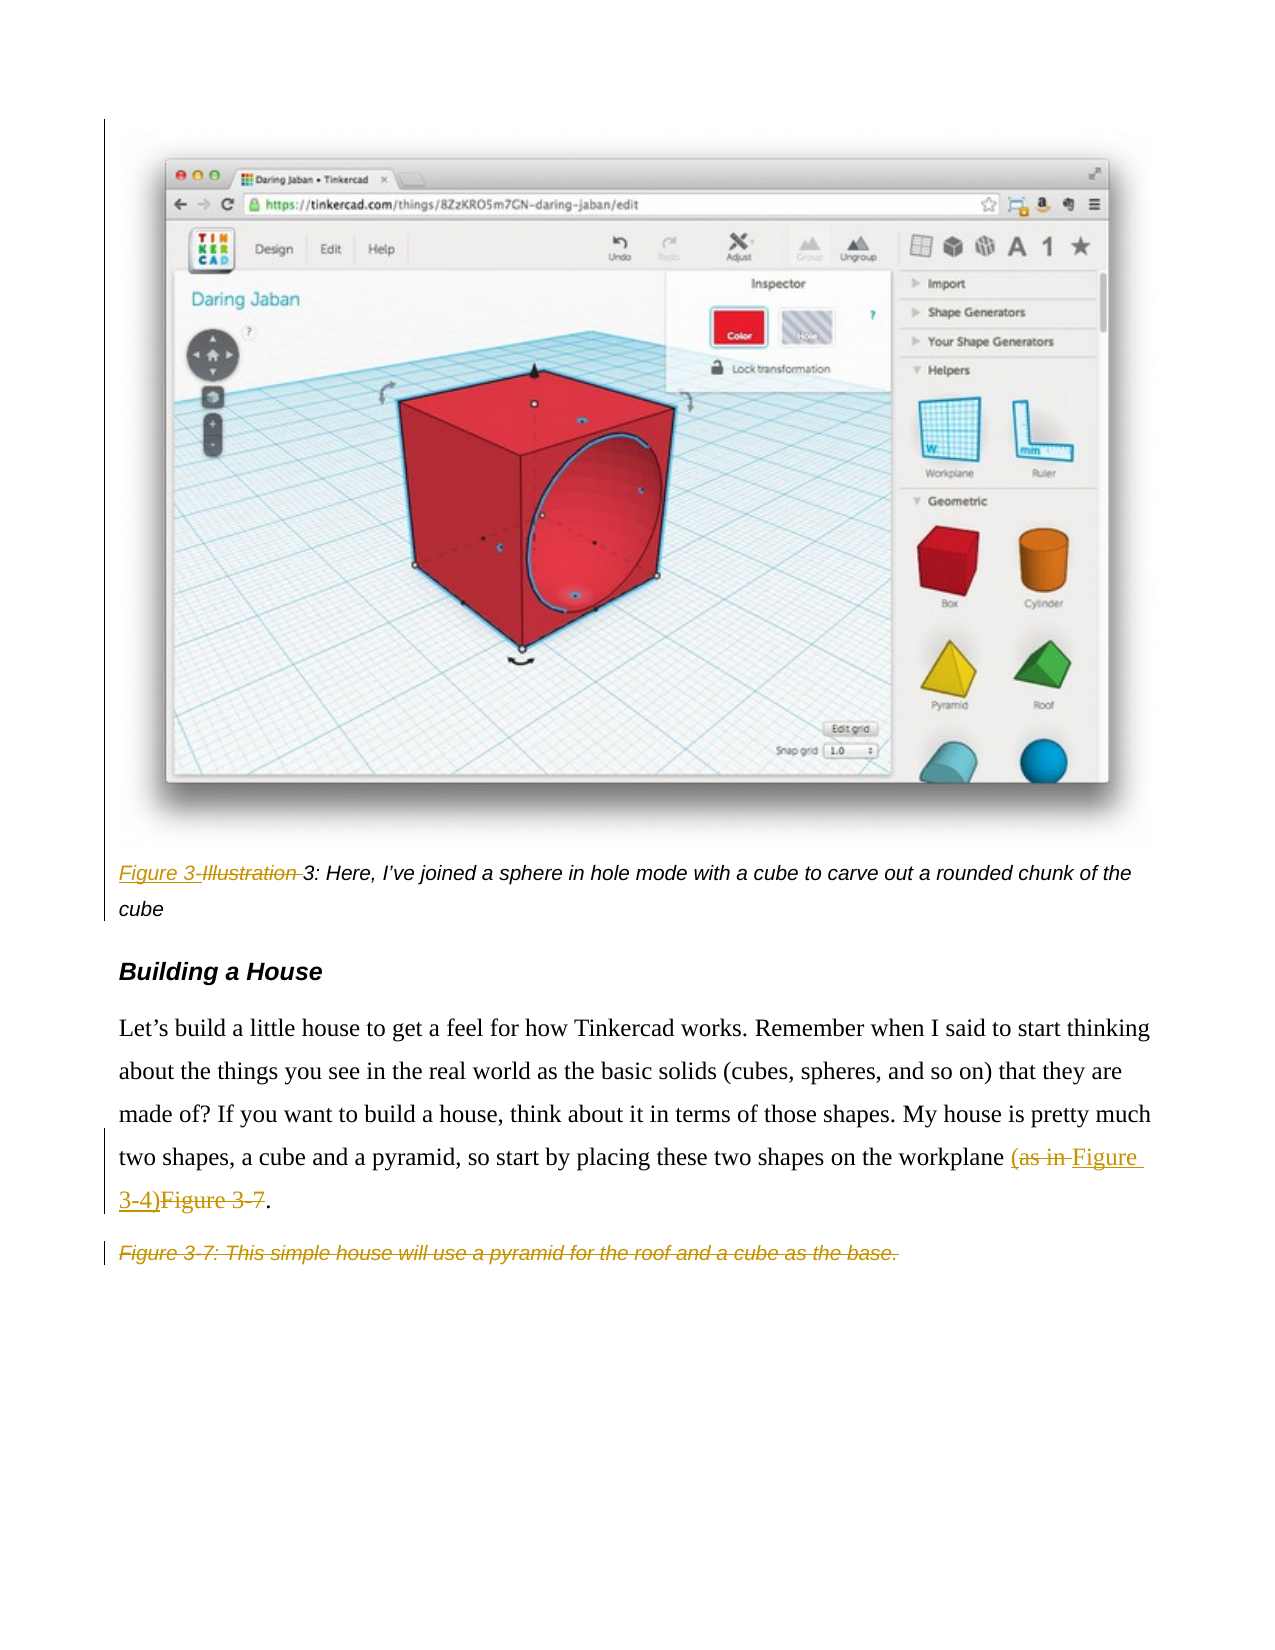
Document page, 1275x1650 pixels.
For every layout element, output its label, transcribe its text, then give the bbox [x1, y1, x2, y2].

text Let’s build a little house to get a feel for how Tinkercad works. Remember when I said to start thinking about the things you see in the real world as the basic solids (cubes, spheres, and so on) that they are made of? If you want to build a house, think about it in terms of those shapes. My house is pretty much two shapes, a cube and a pyramid, so start by placing these two shapes on the workplane (Figure 3-4). [118, 1013, 1156, 1214]
picture [118, 131, 1157, 849]
text Building a House [118, 957, 1156, 986]
text Figure 3-3: Here, I’ve joined a sphere in hole mode with a cube to carve out a rounded chunk of the cube [118, 849, 1156, 921]
